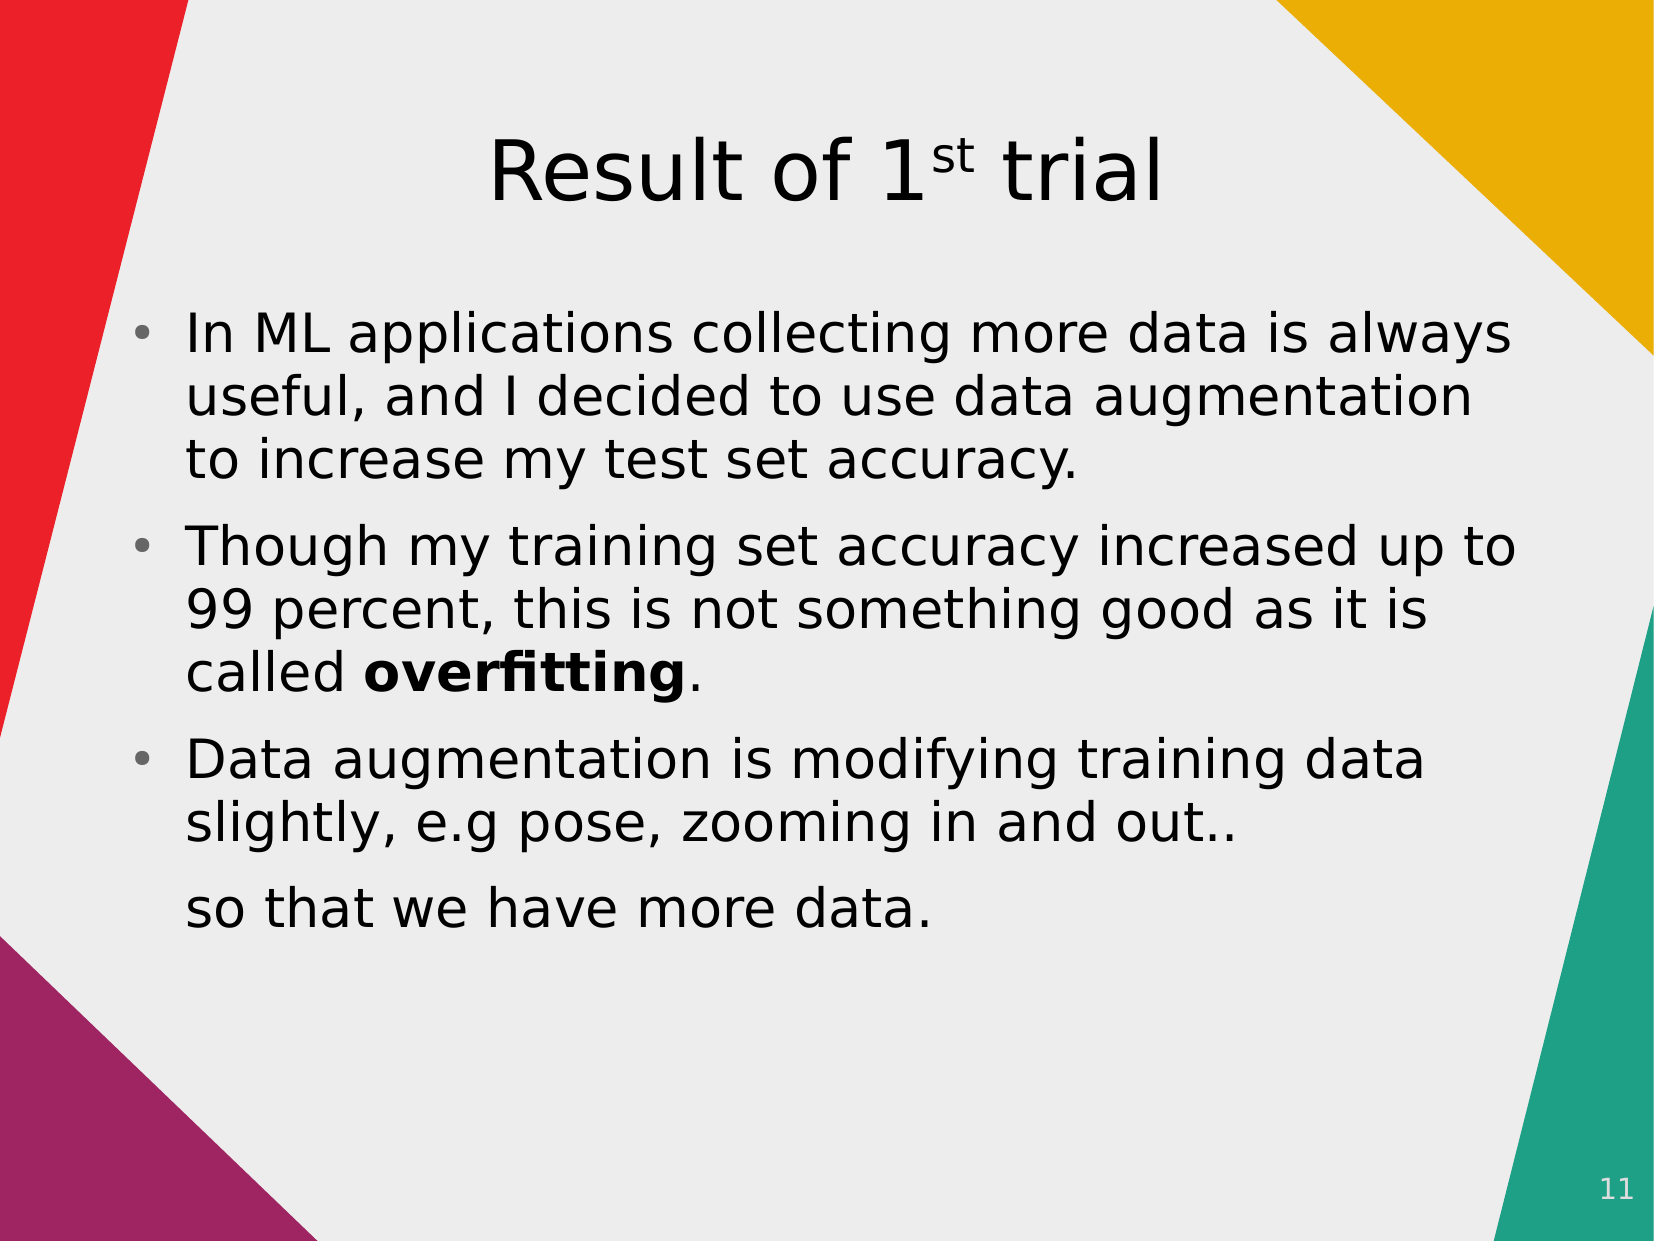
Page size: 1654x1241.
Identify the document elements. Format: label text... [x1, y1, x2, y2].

title Result of 1st trial [114, 73, 1539, 271]
list In ML applications collecting more data is always useful, and I decided to use data augmentation to increase my test set accuracy. Though my training set accuracy increased up to 99 percent, this is not something good as it is called overfitting. Data augmentation is modifying training data slightly, e.g pose, zooming in and out.. so that we have more data. [114, 302, 1539, 1033]
